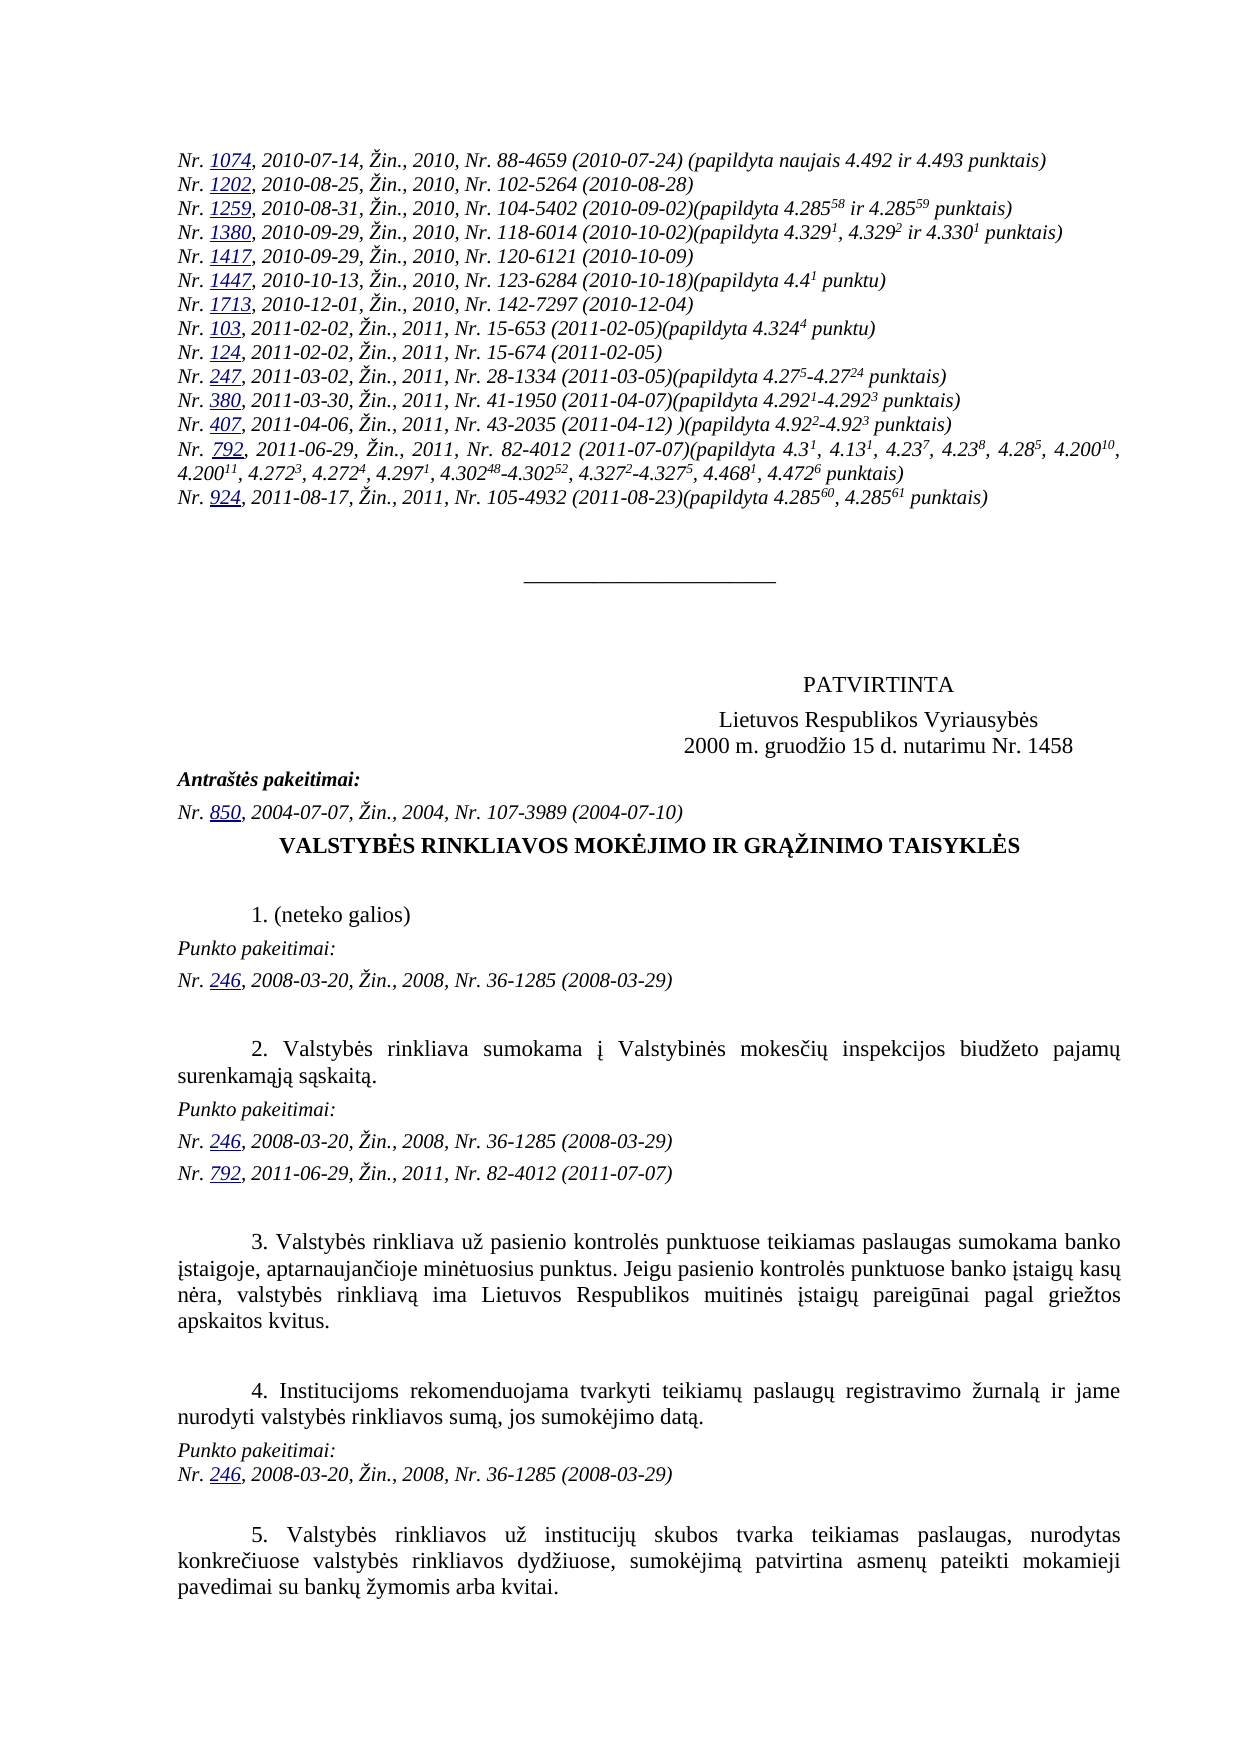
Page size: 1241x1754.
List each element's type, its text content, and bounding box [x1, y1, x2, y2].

text Nr. 103, 2011-02-02, Žin., 2011, Nr. 15-653 (2011-02-05)(papildyta 4.3244 punktu) [177, 316, 1122, 340]
text 2. Valstybės rinkliava sumokama į Valstybinės mokesčių inspekcijos biudžeto pajamų surenkamąją sąskaitą. [177, 1036, 1122, 1088]
text Lietuvos Respublikos Vyriausybės 2000 m. gruodžio 15 d. nutarimu Nr. 1458 [635, 706, 1122, 759]
text 1. (neteko galios) [177, 901, 1122, 928]
text 3. Valstybės rinkliava už pasienio kontrolės punktuose teikiamas paslaugas sumokama banko įstaigoje, aptarnaujančioje minėtuosius punktus. Jeigu pasienio kontrolės punktuose banko įstaigų kasų nėra, valstybės rinkliavą ima Lietuvos Respublikos muitinės įstaigų pareigūnai pagal griežtos apskaitos kvitus. [177, 1228, 1122, 1334]
text VALSTYBĖS RINKLIAVOS MOKĖJIMO IR GRĄŽINIMO TAISYKLĖS [177, 832, 1122, 858]
text Punkto pakeitimai: [177, 1097, 1122, 1121]
text Nr. 246, 2008-03-20, Žin., 2008, Nr. 36-1285 (2008-03-29) [177, 1129, 1122, 1153]
text Nr. 247, 2011-03-02, Žin., 2011, Nr. 28-1334 (2011-03-05)(papildyta 4.275-4.2724 punktais) [177, 364, 1122, 388]
text Nr. 124, 2011-02-02, Žin., 2011, Nr. 15-674 (2011-02-05) [177, 340, 1122, 364]
text Nr. 792, 2011-06-29, Žin., 2011, Nr. 82-4012 (2011-07-07)(papildyta 4.31, 4.131, 4.237, 4.238, 4.285, 4.20010, 4.20011, 4.2723, 4.2724, 4.2971, 4.30248-4.30252, 4.3272-4.3275, 4.4681, 4.4726 punktais) [177, 436, 1122, 484]
text Antraštės pakeitimai: [177, 767, 1122, 791]
text Nr. 924, 2011-08-17, Žin., 2011, Nr. 105-4932 (2011-08-23)(papildyta 4.28560, 4.28561 punktais) [177, 484, 1122, 509]
text Nr. 1202, 2010-08-25, Žin., 2010, Nr. 102-5264 (2010-08-28) [177, 172, 1122, 196]
text Nr. 1380, 2010-09-29, Žin., 2010, Nr. 118-6014 (2010-10-02)(papildyta 4.3291, 4.3292 ir 4.3301 punktais) [177, 220, 1122, 244]
text –––––––––––––––––––––– [177, 567, 1122, 594]
text 4. Institucijoms rekomenduojama tvarkyti teikiamų paslaugų registravimo žurnalą ir jame nurodyti valstybės rinkliavos sumą, jos sumokėjimo datą. [177, 1377, 1122, 1429]
text Punkto pakeitimai: [177, 1438, 1122, 1462]
text Patvirtinta [635, 671, 1122, 698]
text Nr. 246, 2008-03-20, Žin., 2008, Nr. 36-1285 (2008-03-29) [177, 968, 1122, 992]
text Nr. 407, 2011-04-06, Žin., 2011, Nr. 43-2035 (2011-04-12) )(papildyta 4.922-4.923 punktais) [177, 412, 1122, 436]
text 5. Valstybės rinkliavos už institucijų skubos tvarka teikiamas paslaugas, nurodytas konkrečiuose valstybės rinkliavos dydžiuose, sumokėjimą patvirtina asmenų pateikti mokamieji pavedimai su bankų žymomis arba kvitai. [177, 1521, 1122, 1600]
text Nr. 792, 2011-06-29, Žin., 2011, Nr. 82-4012 (2011-07-07) [177, 1161, 1122, 1185]
text Nr. 246, 2008-03-20, Žin., 2008, Nr. 36-1285 (2008-03-29) [177, 1462, 1122, 1486]
text Nr. 1074, 2010-07-14, Žin., 2010, Nr. 88-4659 (2010-07-24) (papildyta naujais 4.492 ir 4.493 punktais) [177, 148, 1122, 172]
text Nr. 380, 2011-03-30, Žin., 2011, Nr. 41-1950 (2011-04-07)(papildyta 4.2921-4.2923 punktais) [177, 388, 1122, 412]
text Nr. 1713, 2010-12-01, Žin., 2010, Nr. 142-7297 (2010-12-04) [177, 292, 1122, 316]
text Punkto pakeitimai: [177, 936, 1122, 960]
text Nr. 1259, 2010-08-31, Žin., 2010, Nr. 104-5402 (2010-09-02)(papildyta 4.28558 ir 4.28559 punktais) [177, 196, 1122, 220]
text Nr. 1417, 2010-09-29, Žin., 2010, Nr. 120-6121 (2010-10-09) [177, 244, 1122, 268]
text Nr. 850, 2004-07-07, Žin., 2004, Nr. 107-3989 (2004-07-10) [177, 799, 1122, 824]
text Nr. 1447, 2010-10-13, Žin., 2010, Nr. 123-6284 (2010-10-18)(papildyta 4.41 punktu) [177, 268, 1122, 292]
